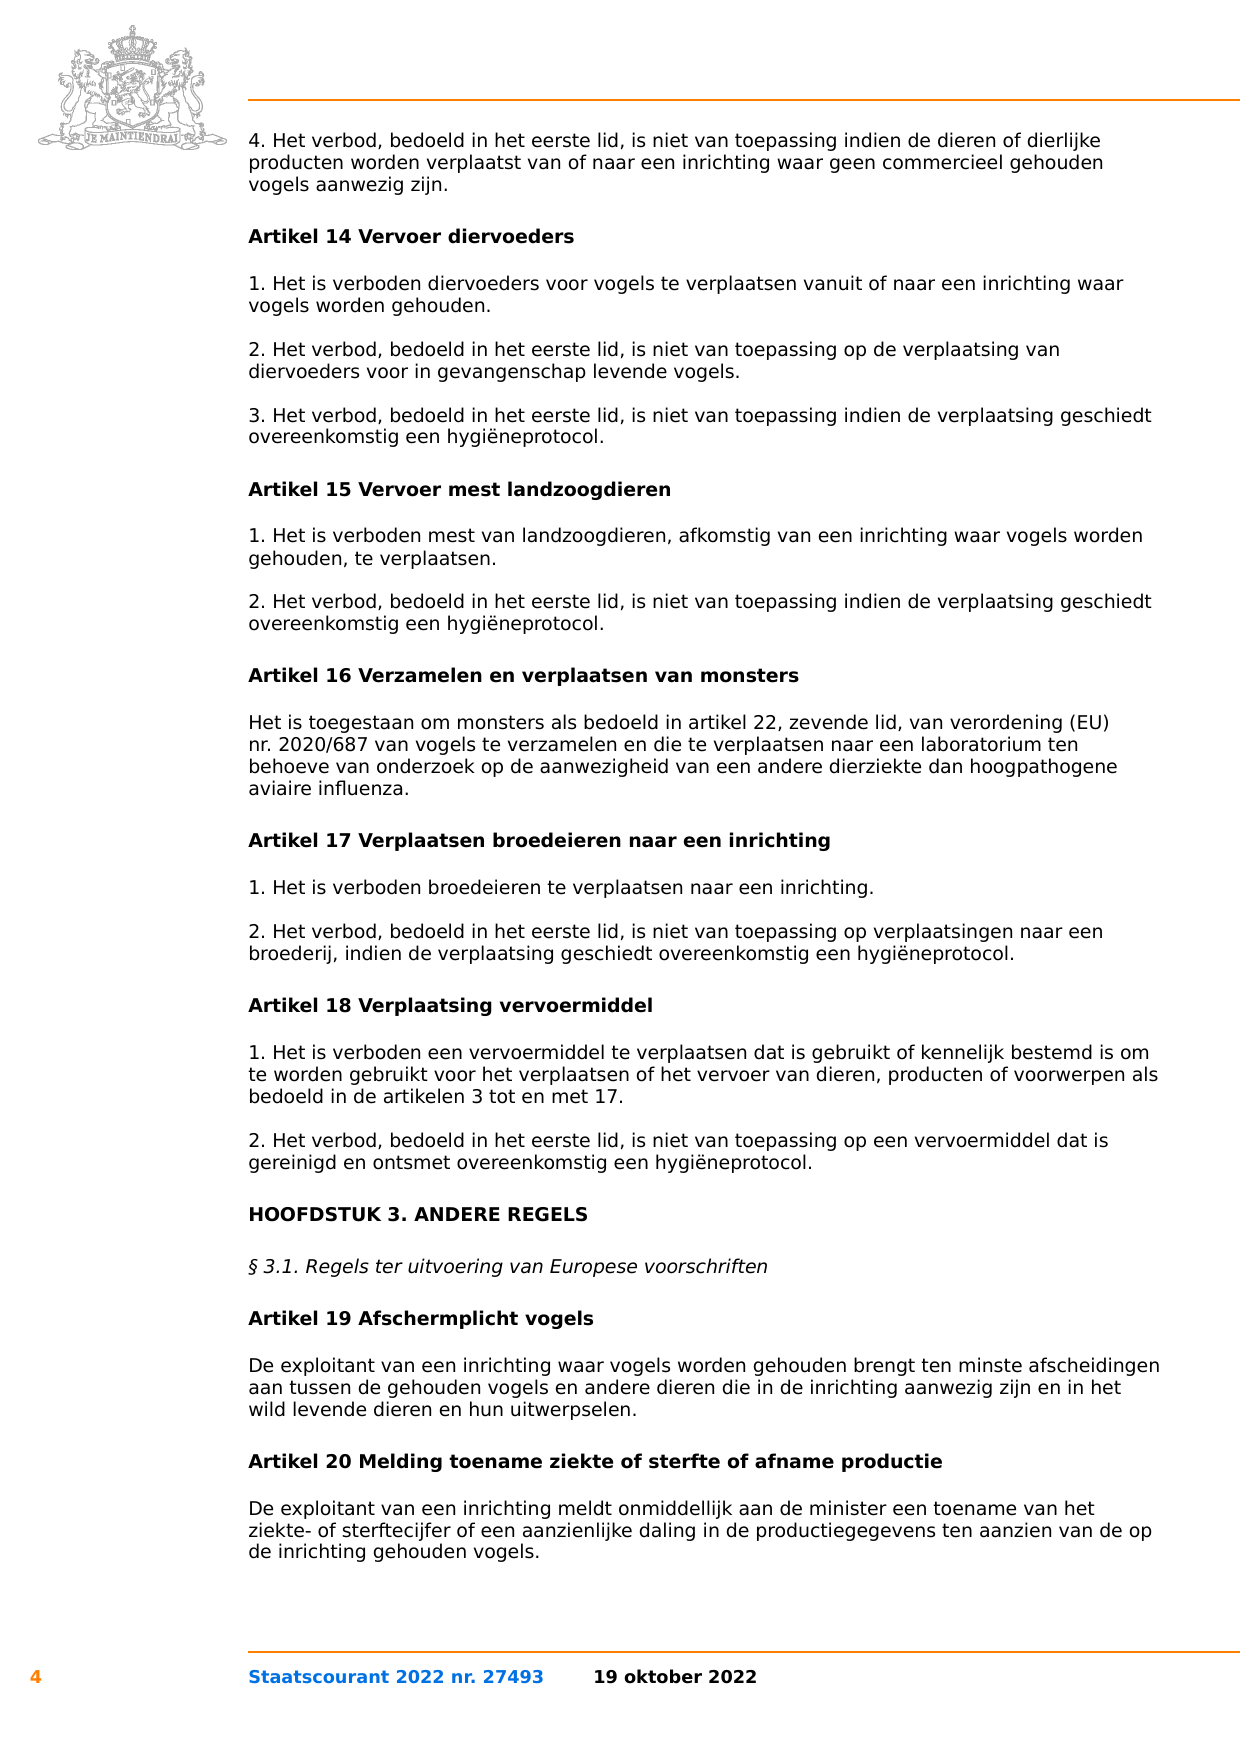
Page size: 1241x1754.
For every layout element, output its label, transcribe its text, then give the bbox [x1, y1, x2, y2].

text Het is toegestaan om monsters als bedoeld in artikel 22, zevende lid, van verordening (EU) nr. 2020/687 van vogels te verzamelen en die te verplaatsen naar een laboratorium ten behoeve van onderzoek op de aanwezigheid van een andere dierziekte dan hoogpathogene aviaire influenza. [248, 712, 1163, 800]
subtitle Artikel 20 Melding toename ziekte of sterfte of afname productie [248, 1451, 1163, 1472]
text 4. Het verbod, bedoeld in het eerste lid, is niet van toepassing indien de dieren of dierlijke producten worden verplaatst van of naar een inrichting waar geen commercieel gehouden vogels aanwezig zijn. [248, 130, 1163, 196]
subtitle HOOFDSTUK 3. ANDERE REGELS [248, 1204, 1163, 1226]
text 2. Het verbod, bedoeld in het eerste lid, is niet van toepassing op de verplaatsing van diervoeders voor in gevangenschap levende vogels. [248, 339, 1163, 383]
text 1. Het is verboden broedeieren te verplaatsen naar een inrichting. [248, 877, 1163, 899]
subtitle Artikel 15 Vervoer mest landzoogdieren [248, 478, 1163, 500]
text De exploitant van een inrichting waar vogels worden gehouden brengt ten minste afscheidingen aan tussen de gehouden vogels en andere dieren die in de inrichting aanwezig zijn en in het wild levende dieren en hun uitwerpselen. [248, 1354, 1163, 1421]
text De exploitant van een inrichting meldt onmiddellijk aan de minister een toename van het ziekte- of sterftecijfer of een aanzienlijke daling in de productiegegevens ten aanzien van de op de inrichting gehouden vogels. [248, 1497, 1163, 1563]
text 3. Het verbod, bedoeld in het eerste lid, is niet van toepassing indien de verplaatsing geschiedt overeenkomstig een hygiëneprotocol. [248, 404, 1163, 448]
picture [38, 25, 227, 150]
text 1. Het is verboden een vervoermiddel te verplaatsen dat is gebruikt of kennelijk bestemd is om te worden gebruikt voor het verplaatsen of het vervoer van dieren, producten of voorwerpen als bedoeld in de artikelen 3 tot en met 17. [248, 1042, 1163, 1108]
subtitle Artikel 14 Vervoer diervoeders [248, 226, 1163, 248]
subtitle Artikel 18 Verplaatsing vervoermiddel [248, 995, 1163, 1017]
text 2. Het verbod, bedoeld in het eerste lid, is niet van toepassing indien de verplaatsing geschiedt overeenkomstig een hygiëneprotocol. [248, 591, 1163, 635]
subtitle Artikel 16 Verzamelen en verplaatsen van monsters [248, 665, 1163, 687]
text 2. Het verbod, bedoeld in het eerste lid, is niet van toepassing op een vervoermiddel dat is gereinigd en ontsmet overeenkomstig een hygiëneprotocol. [248, 1130, 1163, 1174]
text 1. Het is verboden diervoeders voor vogels te verplaatsen vanuit of naar een inrichting waar vogels worden gehouden. [248, 273, 1163, 317]
subtitle Artikel 19 Afschermplicht vogels [248, 1308, 1163, 1329]
text 1. Het is verboden mest van landzoogdieren, afkomstig van een inrichting waar vogels worden gehouden, te verplaatsen. [248, 525, 1163, 569]
subtitle Artikel 17 Verplaatsen broedeieren naar een inrichting [248, 830, 1163, 852]
subtitle § 3.1. Regels ter uitvoering van Europese voorschriften [248, 1256, 1163, 1278]
text 2. Het verbod, bedoeld in het eerste lid, is niet van toepassing op verplaatsingen naar een broederij, indien de verplaatsing geschiedt overeenkomstig een hygiëneprotocol. [248, 921, 1163, 965]
